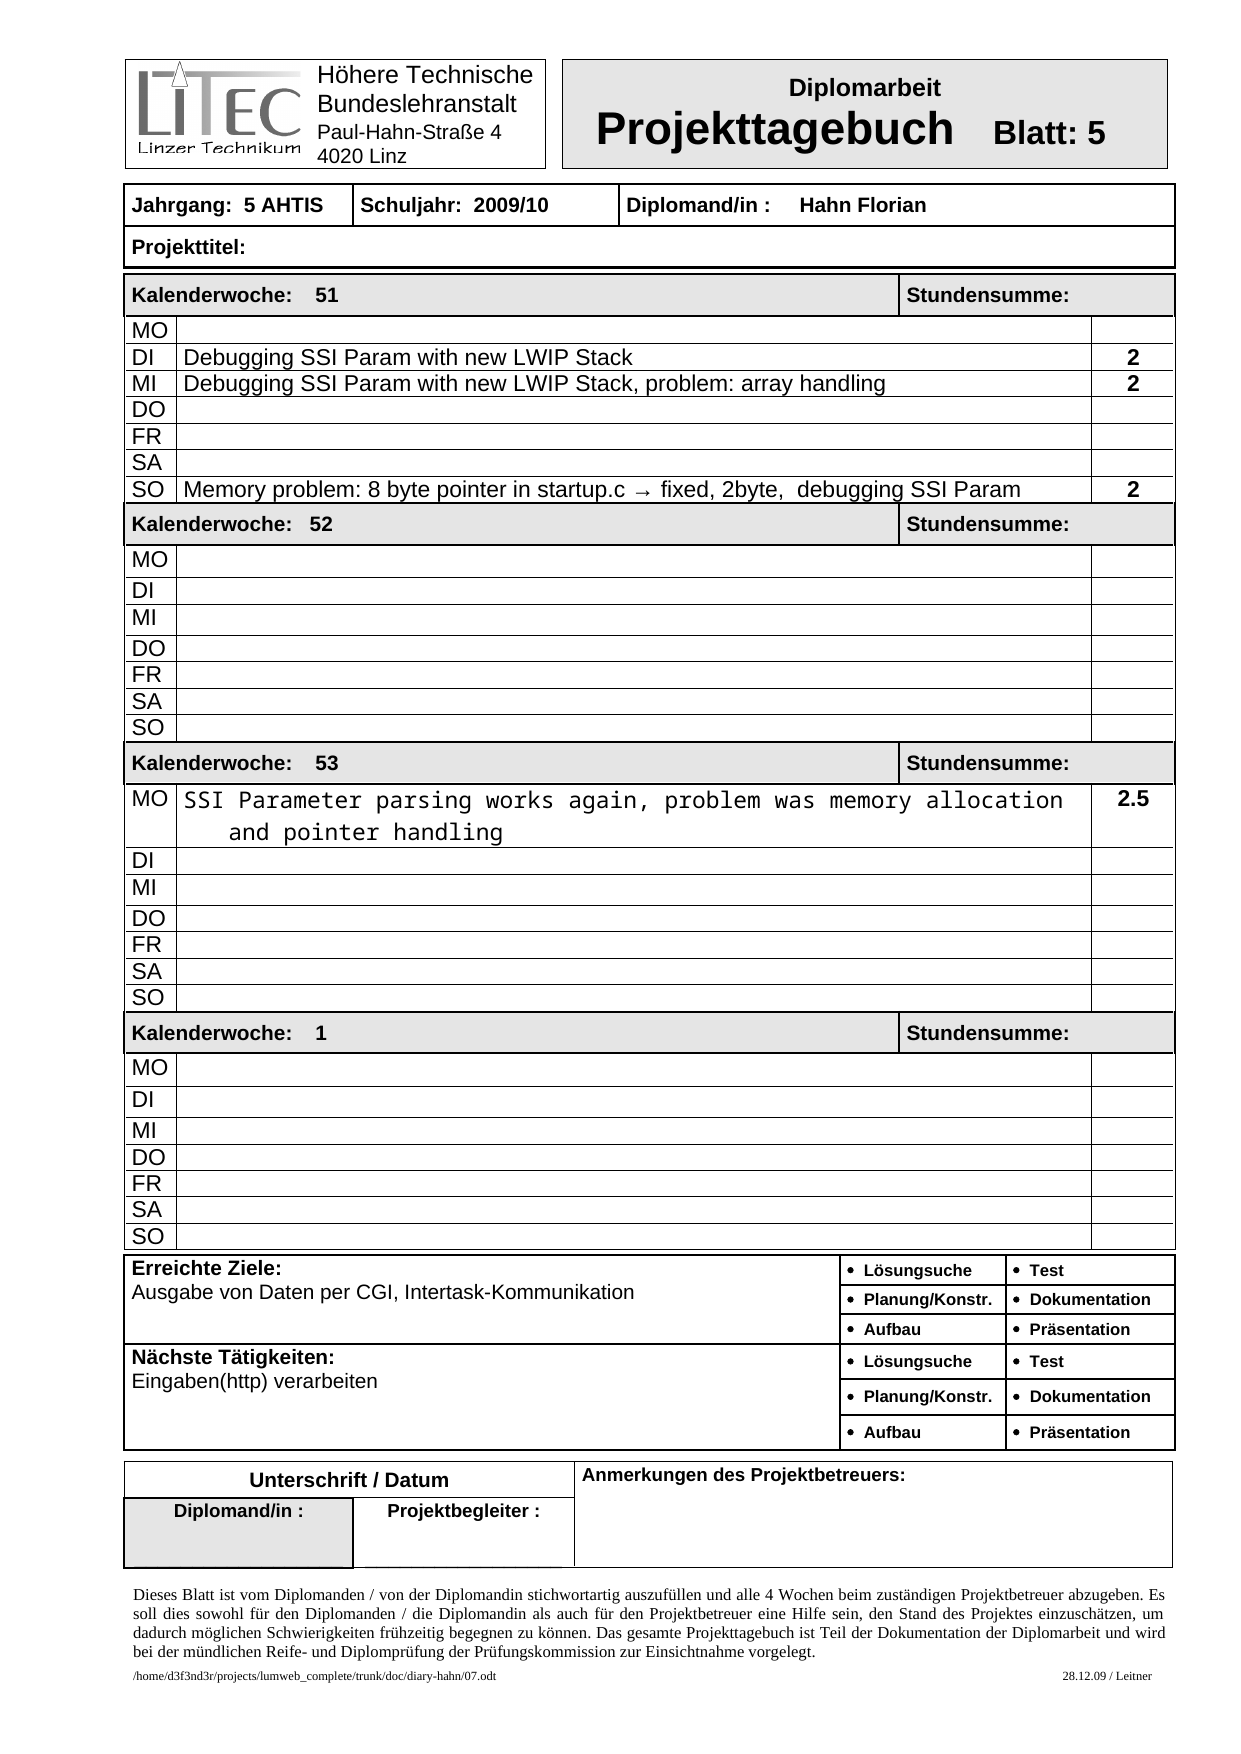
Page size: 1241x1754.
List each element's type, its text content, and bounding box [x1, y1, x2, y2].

table_cell  Planung/Konstr. [841, 1286, 1005, 1313]
table_cell [1092, 714, 1175, 741]
table_cell [1092, 544, 1175, 577]
table_cell [1092, 604, 1175, 635]
table_cell Debugging SSI Param with new LWIP Stack, problem: array handling [177, 371, 1091, 396]
table_cell SA [125, 1196, 176, 1223]
table_cell MO [125, 315, 176, 343]
table_cell MI [125, 1117, 176, 1143]
table_cell [177, 1054, 1091, 1086]
table_cell FR [125, 423, 176, 449]
table_cell [1092, 874, 1175, 905]
table_header Unterschrift / Datum [125, 1462, 574, 1497]
table_cell [177, 397, 1091, 423]
table_cell Kalenderwoche: 1 [125, 1011, 898, 1052]
table_cell [177, 1197, 1091, 1223]
table_cell [1092, 1170, 1175, 1196]
table_cell [1092, 847, 1175, 873]
table_cell SO [125, 714, 176, 741]
table_cell MO [125, 544, 176, 577]
table_cell [1092, 688, 1175, 714]
table_header  Test [1007, 1256, 1174, 1284]
table_cell DO [125, 905, 176, 931]
table_cell  Präsentation [1007, 1416, 1174, 1449]
table_cell Kalenderwoche: 53 [125, 741, 898, 782]
table_cell [1092, 1144, 1175, 1170]
table_cell [177, 932, 1091, 958]
table_cell [1092, 1196, 1175, 1223]
table_cell SO [125, 1223, 176, 1249]
table_cell [177, 1171, 1091, 1196]
table_cell [177, 985, 1091, 1011]
table_cell  Lösungsuche [841, 1345, 1005, 1378]
table_cell [177, 1118, 1091, 1143]
table_cell DO [125, 635, 176, 661]
table_cell FR [125, 1170, 176, 1196]
table_header Stundensumme: [900, 275, 1174, 315]
table_cell SSI Parameter parsing works again, problem was memory allocation and pointer handling [177, 785, 1091, 847]
table_cell [1092, 315, 1175, 343]
table_cell FR [125, 931, 176, 958]
table_cell [177, 689, 1091, 714]
table_cell [1092, 984, 1175, 1011]
table_cell [1092, 577, 1175, 603]
table_cell [1092, 423, 1175, 449]
table_cell SA [125, 688, 176, 714]
table_cell Stundensumme: [900, 502, 1174, 544]
table_cell [177, 578, 1091, 603]
table_cell [1092, 661, 1175, 688]
table_cell  Dokumentation [1007, 1286, 1174, 1313]
table_header Kalenderwoche: 51 [125, 275, 898, 315]
table_cell [177, 1224, 1091, 1249]
table_cell Diplomand/in : __________________ [125, 1499, 352, 1567]
table_cell DI [125, 577, 176, 603]
table_cell SO [125, 476, 176, 502]
table_cell 2 [1092, 476, 1175, 502]
table_cell [177, 424, 1091, 449]
table_cell Memory problem: 8 byte pointer in startup.c → fixed, 2byte, debugging SSI Param [177, 477, 1091, 502]
table_cell Projektbegleiter : _________________ [354, 1498, 574, 1567]
table_cell [177, 1145, 1091, 1170]
table_cell 2 [1092, 343, 1175, 370]
table_header  Lösungsuche [841, 1256, 1005, 1284]
table_header Anmerkungen des Projektbetreuers: [574, 1462, 1172, 1567]
table_header Diplomand/in : Hahn Florian [620, 185, 1174, 225]
table_cell Stundensumme: [900, 741, 1174, 782]
table_cell [1092, 1052, 1175, 1086]
table_header Jahrgang: 5 AHTIS [125, 185, 352, 225]
table_cell MO [125, 1052, 176, 1086]
table_cell FR [125, 661, 176, 688]
table_cell DO [125, 1144, 176, 1170]
table_cell  Aufbau [841, 1315, 1005, 1343]
table_cell [177, 848, 1091, 873]
table_cell 2 [1092, 370, 1175, 396]
table_cell  Präsentation [1007, 1315, 1174, 1343]
table_header Schuljahr: 2009/10 [354, 185, 618, 225]
table_cell [177, 546, 1091, 577]
table_cell [177, 875, 1091, 905]
table_cell DI [125, 847, 176, 873]
table_cell [1092, 1117, 1175, 1143]
table_cell  Aufbau [841, 1416, 1005, 1449]
table_cell  Planung/Konstr. [841, 1380, 1005, 1413]
table_cell DO [125, 396, 176, 423]
table_cell  Test [1007, 1345, 1174, 1378]
table_cell [177, 715, 1091, 741]
table_cell [177, 1087, 1091, 1117]
table_cell DI [125, 343, 176, 370]
table_cell [1092, 958, 1175, 984]
table_cell Projekttitel: [125, 227, 1174, 266]
table_cell [1092, 905, 1175, 931]
table_cell [177, 662, 1091, 688]
table_cell DI [125, 1086, 176, 1117]
table_cell [1092, 931, 1175, 958]
table_cell [177, 605, 1091, 635]
table_cell [177, 317, 1091, 343]
table_cell Debugging SSI Param with new LWIP Stack [177, 344, 1091, 370]
table_cell MI [125, 370, 176, 396]
table_cell Kalenderwoche: 52 [125, 502, 898, 544]
table_cell [1092, 1223, 1175, 1249]
table_cell [1092, 449, 1175, 476]
table_cell MO [125, 783, 176, 847]
table_cell [177, 959, 1091, 984]
table_cell [177, 636, 1091, 661]
table_header Erreichte Ziele: Ausgabe von Daten per CGI, Intertask-Kommunikation [125, 1256, 839, 1343]
table_cell MI [125, 874, 176, 905]
table_cell [1092, 635, 1175, 661]
table_cell SA [125, 958, 176, 984]
table_cell MI [125, 604, 176, 635]
table_cell [1092, 1086, 1175, 1117]
table_cell Stundensumme: [900, 1011, 1174, 1052]
table_cell [1092, 396, 1175, 423]
table_cell Nächste Tätigkeiten: Eingaben(http) verarbeiten [125, 1345, 839, 1449]
table_cell  Dokumentation [1007, 1380, 1174, 1413]
table_cell 2.5 [1092, 783, 1175, 847]
table_cell SA [125, 449, 176, 476]
table_cell [177, 906, 1091, 931]
table_cell SO [125, 984, 176, 1011]
table_cell [177, 450, 1091, 476]
